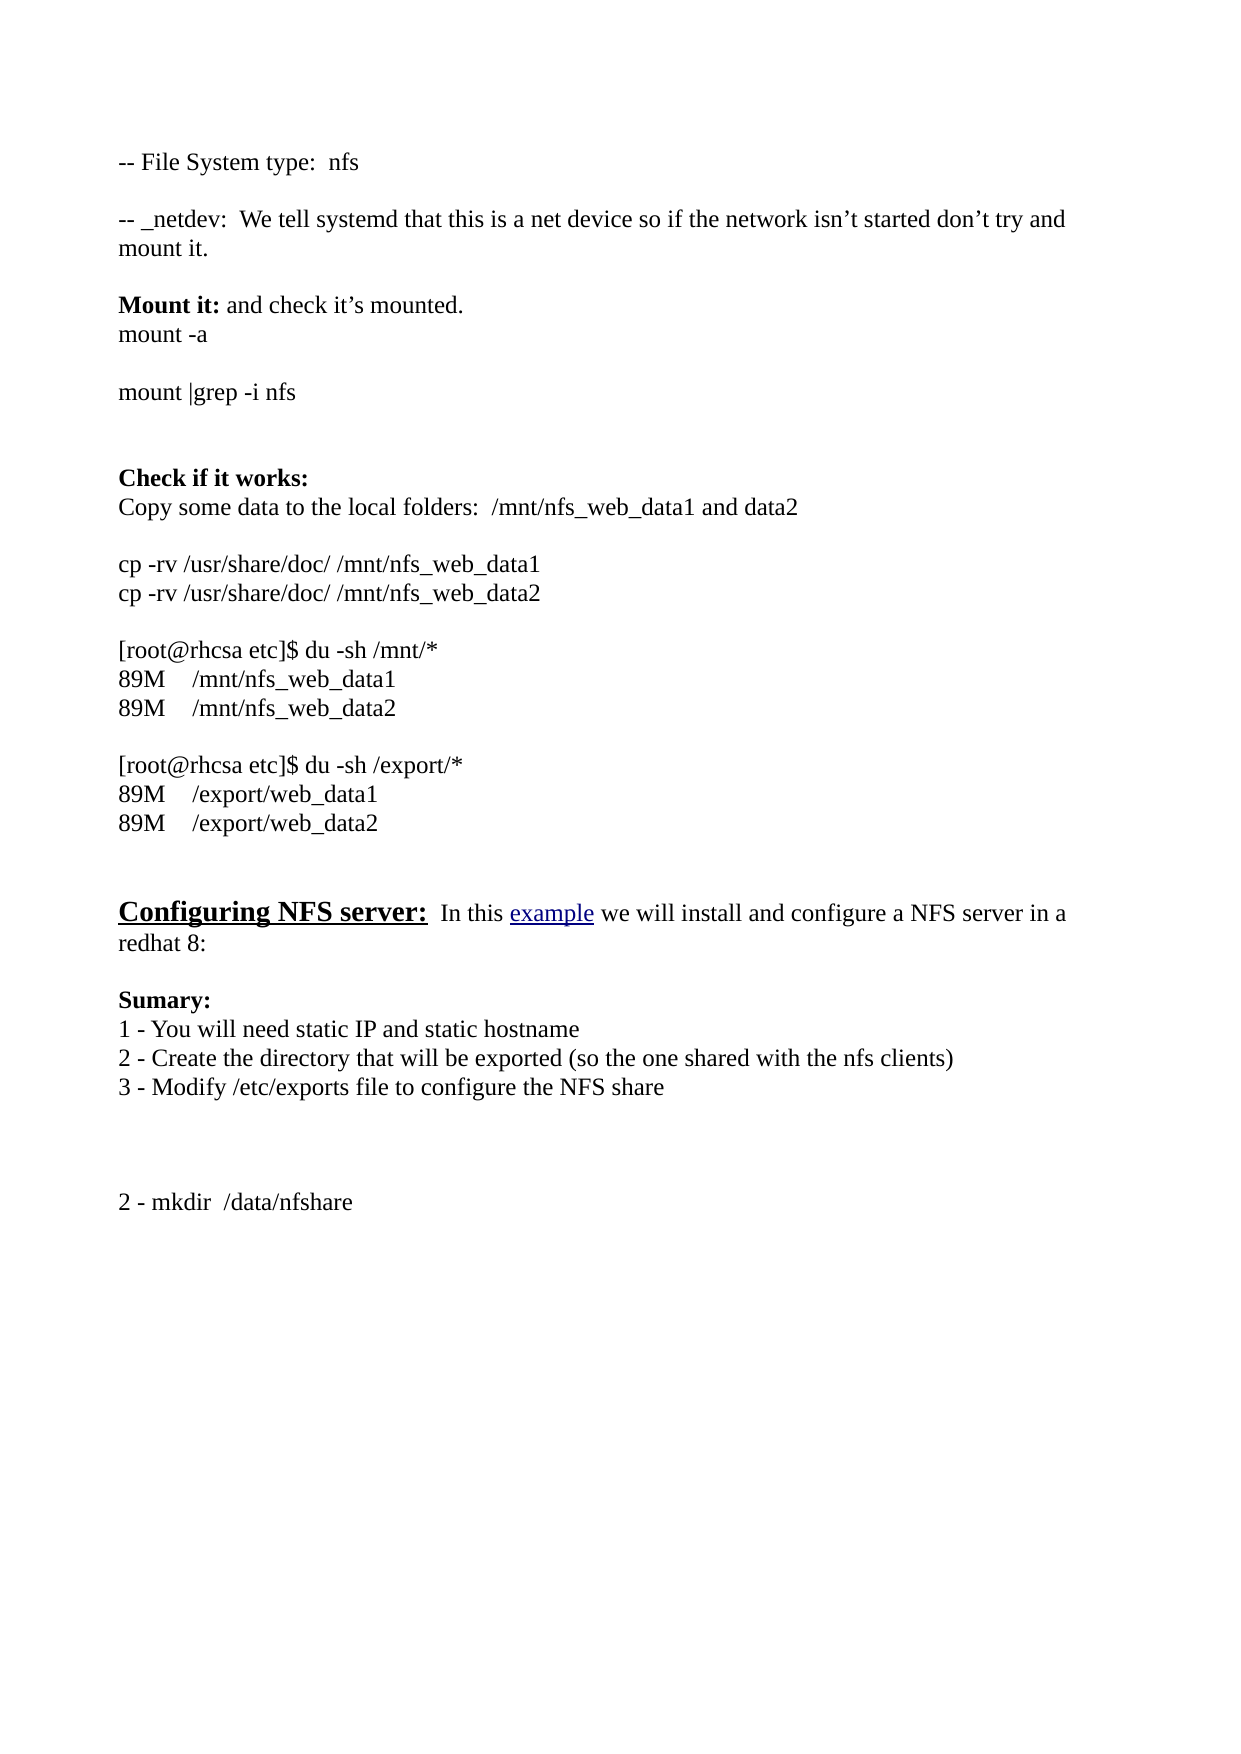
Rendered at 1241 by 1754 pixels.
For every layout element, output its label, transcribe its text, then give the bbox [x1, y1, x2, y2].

text cp -rv /usr/share/doc/ /mnt/nfs_web_data2 [118, 578, 1122, 607]
text -- File System type: nfs [118, 147, 1122, 176]
text 2 - Create the directory that will be exported (so the one shared with the nfs clients) [118, 1043, 1122, 1072]
text 89M /export/web_data2 [118, 808, 1122, 837]
text 3 - Modify /etc/exports file to configure the NFS share [118, 1072, 1122, 1100]
text mount -a [118, 319, 1122, 348]
text Mount it: and check it’s mounted. [118, 291, 1122, 319]
text mount |grep -i nfs [118, 377, 1122, 406]
text cp -rv /usr/share/doc/ /mnt/nfs_web_data1 [118, 549, 1122, 578]
text Configuring NFS server: In this example we will install and configure a NFS server in a redhat 8: [118, 894, 1122, 957]
text 2 - mkdir /data/nfshare [118, 1187, 1122, 1215]
text Copy some data to the local folders: /mnt/nfs_web_data1 and data2 [118, 492, 1122, 521]
text 89M /mnt/nfs_web_data2 [118, 693, 1122, 722]
text 1 - You will need static IP and static hostname [118, 1014, 1122, 1043]
text -- _netdev: We tell systemd that this is a net device so if the network isn’t started don’t try and mount it. [118, 204, 1122, 262]
text Check if it works: [118, 463, 1122, 492]
text [root@rhcsa etc]$ du -sh /mnt/* [118, 636, 1122, 664]
text 89M /mnt/nfs_web_data1 [118, 664, 1122, 693]
text Sumary: [118, 985, 1122, 1014]
text [root@rhcsa etc]$ du -sh /export/* [118, 751, 1122, 779]
text 89M /export/web_data1 [118, 779, 1122, 808]
